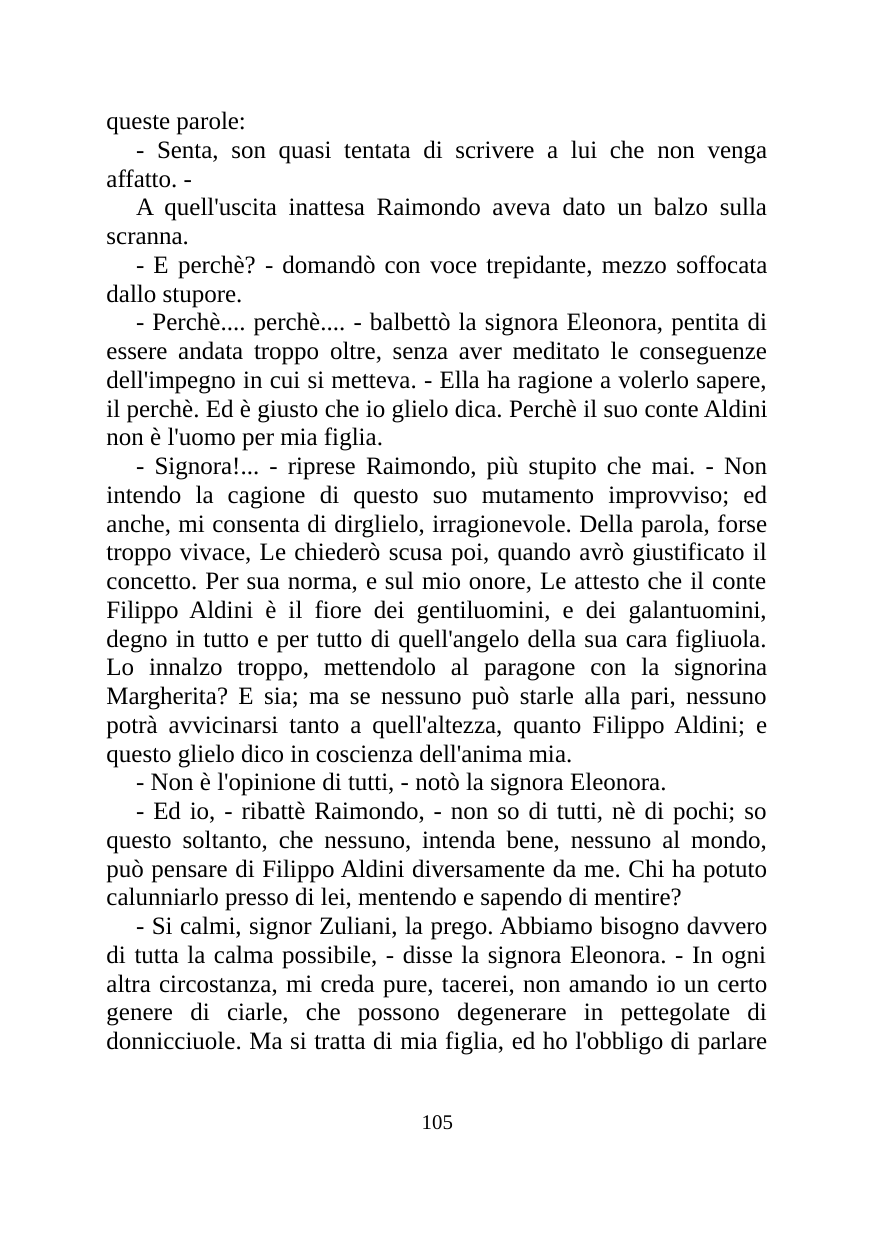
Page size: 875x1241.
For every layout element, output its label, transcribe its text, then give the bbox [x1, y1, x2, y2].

text - Senta, son quasi tentata di scrivere a lui che non venga affatto. - [106, 135, 768, 192]
text - Ed io, - ribattè Raimondo, - non so di tutti, nè di pochi; so questo soltanto, che nessuno, intenda bene, nessuno al mondo, può pensare di Filippo Aldini diversamente da me. Chi ha potuto calunniarlo presso di lei, mentendo e sapendo di mentire? [106, 796, 768, 911]
text - Perchè.... perchè.... - balbettò la signora Eleonora, pentita di essere andata troppo oltre, senza aver meditato le conseguenze dell'impegno in cui si metteva. - Ella ha ragione a volerlo sapere, il perchè. Ed è giusto che io glielo dica. Perchè il suo conte Aldini non è l'uomo per mia figlia. [106, 307, 768, 451]
text queste parole: [106, 106, 768, 135]
text A quell'uscita inattesa Raimondo aveva dato un balzo sulla scranna. [106, 192, 768, 250]
text - E perchè? - domandò con voce trepidante, mezzo soffocata dallo stupore. [106, 250, 768, 307]
text - Non è l'opinione di tutti, - notò la signora Eleonora. [106, 767, 768, 796]
text - Signora!... - riprese Raimondo, più stupito che mai. - Non intendo la cagione di questo suo mutamento improvviso; ed anche, mi consenta di dirglielo, irragionevole. Della parola, forse troppo vivace, Le chiederò scusa poi, quando avrò giustificato il concetto. Per sua norma, e sul mio onore, Le attesto che il conte Filippo Aldini è il fiore dei gentiluomini, e dei galantuomini, degno in tutto e per tutto di quell'angelo della sua cara figliuola. Lo innalzo troppo, mettendolo al paragone con la signorina Margherita? E sia; ma se nessuno può starle alla pari, nessuno potrà avvicinarsi tanto a quell'altezza, quanto Filippo Aldini; e questo glielo dico in coscienza dell'anima mia. [106, 451, 768, 767]
text - Si calmi, signor Zuliani, la prego. Abbiamo bisogno davvero di tutta la calma possibile, - disse la signora Eleonora. - In ogni altra circostanza, mi creda pure, tacerei, non amando io un certo genere di ciarle, che possono degenerare in pettegolate di donnicciuole. Ma si tratta di mia figlia, ed ho l'obbligo di parlare [106, 911, 768, 1055]
